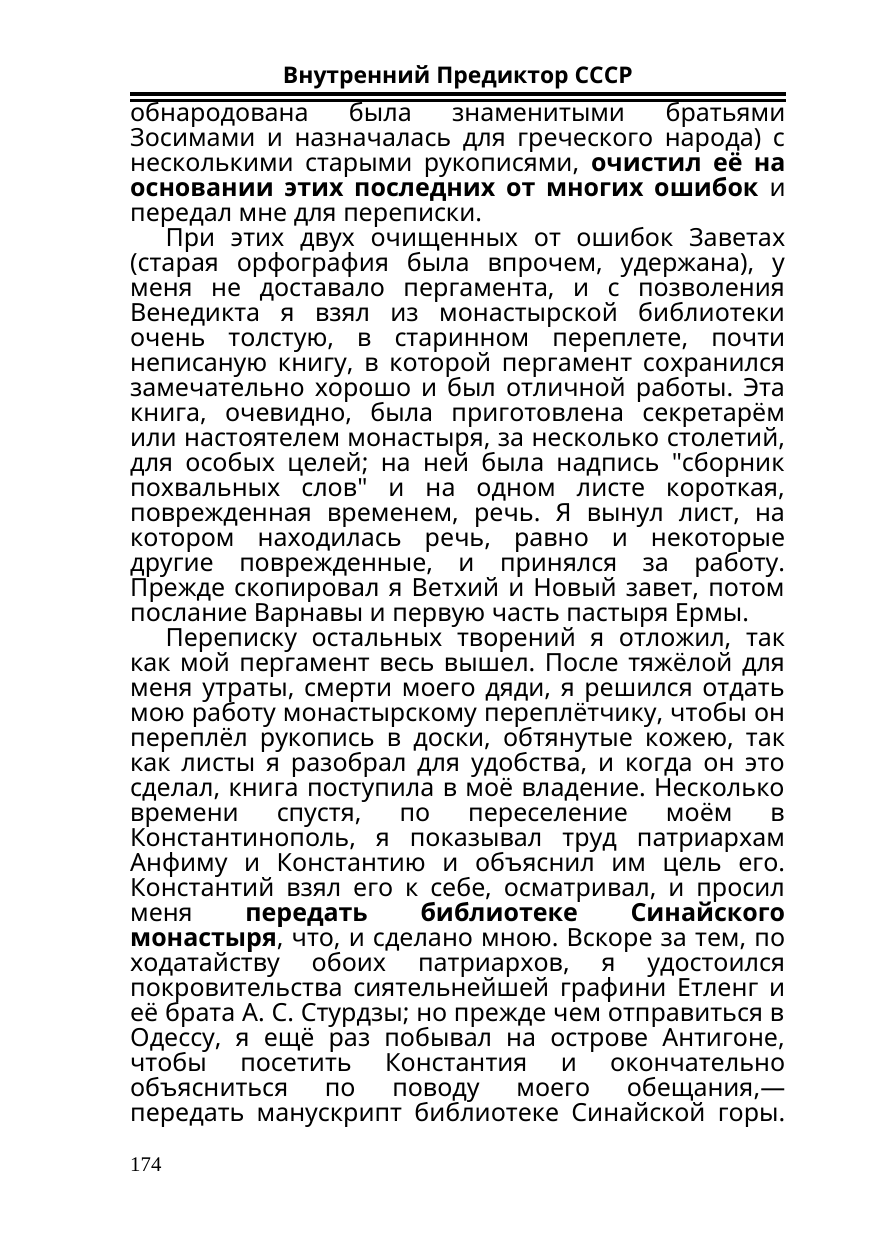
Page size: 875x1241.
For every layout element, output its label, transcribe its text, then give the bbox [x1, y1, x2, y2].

text При этих двух очищенных от ошибок Заветах (старая орфография была впрочем, удержана), у меня не доставало пергамента, и с позволения Венедикта я взял из монастырской библиотеки очень толстую, в старинном переплете, почти неписаную книгу, в которой пергамент сохранился замечательно хорошо и был отличной работы. Эта книга, очевидно, была приготовлена секретарём или настоятелем монастыря, за несколько столетий, для особых целей; на ней была надпись "сборник похвальных слов" и на одном листе короткая, поврежденная временем, речь. Я вынул лист, на котором находилась речь, равно и некоторые другие поврежденные, и принялся за работу. Прежде скопировал я Ветхий и Новый завет, потом послание Варнавы и первую часть пастыря Ермы. [130, 227, 786, 627]
text Переписку остальных творений я отложил, так как мой пергамент весь вышел. После тяжёлой для меня утраты, смерти моего дяди, я решился отдать мою работу монастырскому переплётчику, чтобы он переплёл рукопись в доски, обтянутые кожею, так как листы я разобрал для удобства, и когда он это сделал, книга поступила в моё владение. Несколько времени спустя, по переселение моём в Константинополь, я показывал труд патриархам Анфиму и Константию и объяснил им цель его. Константий взял его к себе, осматривал, и просил меня передать библиотеке Синайского монастыря, что, и сделано мною. Вскоре за тем, по ходатайству обоих патриархов, я удостоился покровительства сиятельнейшей графини Етленг и её брата А. С. Стурдзы; но прежде чем отправиться в Одессу, я ещё раз побывал на острове Антигоне, чтобы посетить Константия и окончательно объясниться по поводу моего обещания,— передать манускрипт библиотеке Синайской горы. [130, 627, 786, 1127]
text обнародована была знаменитыми братьями Зосимами и назначалась для греческого народа) с несколькими старыми рукописями, очистил её на основании этих последних от многих ошибок и передал мне для переписки. [130, 102, 786, 227]
